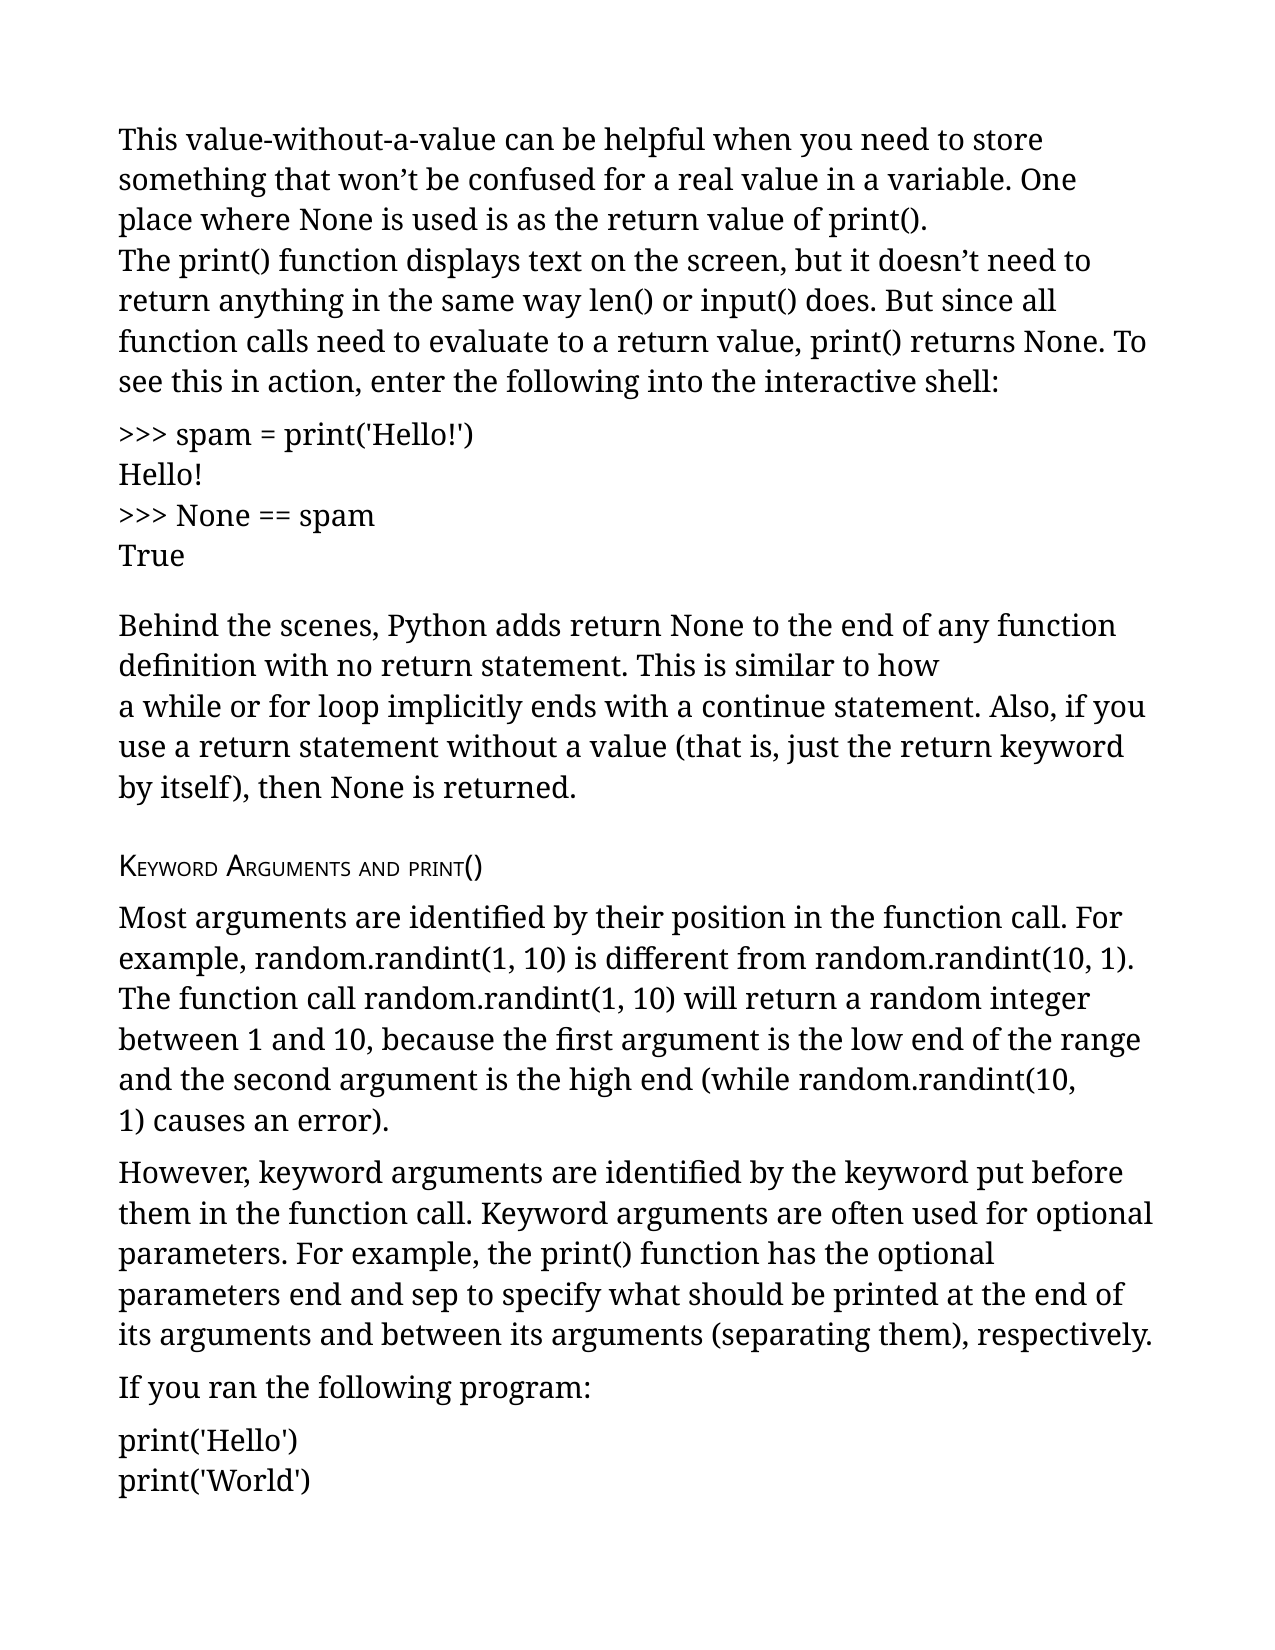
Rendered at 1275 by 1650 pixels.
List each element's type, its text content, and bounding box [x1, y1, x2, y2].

text If you ran the following program: [118, 1367, 1157, 1407]
text Hello! [118, 454, 1157, 494]
text print('World') [118, 1460, 1157, 1501]
text True [118, 535, 1157, 575]
text Behind the scenes, Python adds return None to the end of any function definition with no return statement. This is similar to how a while or for loop implicitly ends with a continue statement. Also, if you use a return statement without a value (that is, just the return keyword by itself), then None is returned. [118, 605, 1157, 807]
subtitle Keyword Arguments and print() [118, 844, 1157, 885]
text This value-without-a-value can be helpful when you need to store something that won’t be confused for a real value in a variable. One place where None is used is as the return value of print(). The print() function displays text on the screen, but it doesn’t need to return anything in the same way len() or input() does. But since all function calls need to evaluate to a return value, print() returns None. To see this in action, enter the following into the interactive shell: [118, 118, 1157, 401]
text However, keyword arguments are identified by the keyword put before them in the function call. Keyword arguments are often used for optional parameters. For example, the print() function has the optional parameters end and sep to specify what should be printed at the end of its arguments and between its arguments (separating them), respectively. [118, 1152, 1157, 1354]
text Most arguments are identified by their position in the function call. For example, random.randint(1, 10) is different from random.randint(10, 1). The function call random.randint(1, 10) will return a random integer between 1 and 10, because the first argument is the low end of the range and the second argument is the high end (while random.randint(10, 1) causes an error). [118, 897, 1157, 1140]
text print('Hello') [118, 1420, 1157, 1460]
text >>> spam = print('Hello!') [118, 413, 1157, 454]
text >>> None == spam [118, 494, 1157, 535]
